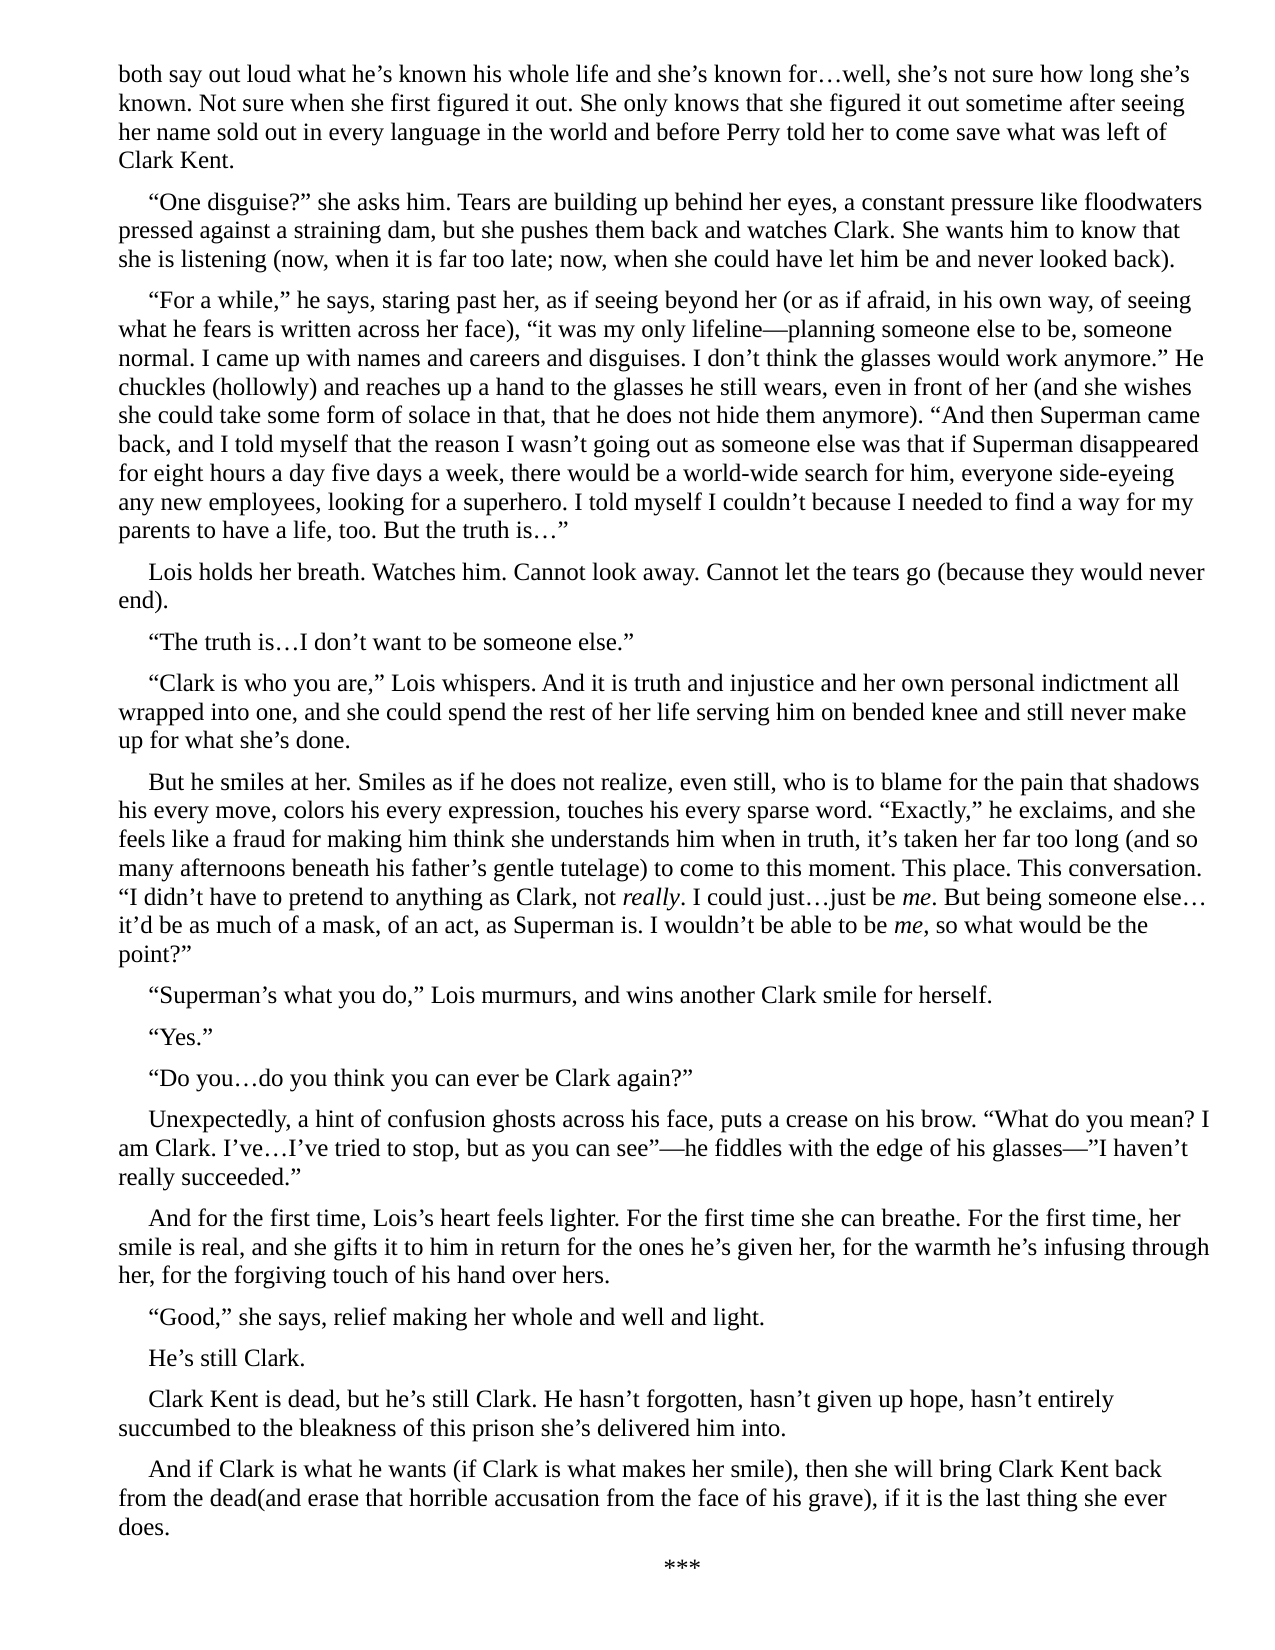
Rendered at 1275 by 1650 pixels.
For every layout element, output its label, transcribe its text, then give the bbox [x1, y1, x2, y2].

text “The truth is…I don’t want to be someone else.” [118, 627, 1216, 655]
text Unexpectedly, a hint of confusion ghosts across his face, puts a crease on his brow. “What do you mean? I am Clark. I’ve…I’ve tried to stop, but as you can see”—he fiddles with the edge of his glasses—”I haven’t really succeeded.” [118, 1104, 1216, 1190]
text But he smiles at her. Smiles as if he does not realize, even still, who is to blame for the pain that shadows his every move, colors his every expression, touches his every sparse word. “Exactly,” he exclaims, and she feels like a fraud for making him think she understands him when in truth, it’s taken her far too long (and so many afternoons beneath his father’s gentle tutelage) to come to this moment. This place. This conversation. “I didn’t have to pretend to anything as Clark, not really. I could just…just be me. But being someone else…it’d be as much of a mask, of an act, as Superman is. I wouldn’t be able to be me, so what would be the point?” [118, 767, 1216, 968]
text He’s still Clark. [118, 1343, 1216, 1372]
text “Good,” she says, relief making her whole and well and light. [118, 1302, 1216, 1330]
text “For a while,” he says, staring past her, as if seeing beyond her (or as if afraid, in his own way, of seeing what he fears is written across her face), “it was my only lifeline—planning someone else to be, someone normal. I came up with names and careers and disguises. I don’t think the glasses would work anymore.” He chuckles (hollowly) and reaches up a hand to the glasses he still wears, even in front of her (and she wishes she could take some form of solace in that, that he does not hide them anymore). “And then Superman came back, and I told myself that the reason I wasn’t going out as someone else was that if Superman disappeared for eight hours a day five days a week, there would be a world-wide search for him, everyone side-eyeing any new employees, looking for a superhero. I told myself I couldn’t because I needed to find a way for my parents to have a life, too. But the truth is…” [118, 285, 1216, 544]
text And for the first time, Lois’s heart feels lighter. For the first time she can breathe. For the first time, her smile is real, and she gifts it to him in return for the ones he’s given her, for the warmth he’s infusing through her, for the forgiving touch of his hand over hers. [118, 1203, 1216, 1289]
text both say out loud what he’s known his whole life and she’s known for…well, she’s not sure how long she’s known. Not sure when she first figured it out. She only knows that she figured it out sometime after seeing her name sold out in every language in the world and before Perry told her to come save what was left of Clark Kent. [118, 59, 1216, 174]
text *** [118, 1553, 1216, 1582]
text “Clark is who you are,” Lois whispers. And it is truth and injustice and her own personal indictment all wrapped into one, and she could spend the rest of her life serving him on bended knee and still never make up for what she’s done. [118, 668, 1216, 754]
text “One disguise?” she asks him. Tears are building up behind her eyes, a constant pressure like floodwaters pressed against a straining dam, but she pushes them back and watches Clark. She wants him to know that she is listening (now, when it is far too late; now, when she could have let him be and never looked back). [118, 187, 1216, 273]
text Lois holds her breath. Watches him. Cannot look away. Cannot let the tears go (because they would never end). [118, 557, 1216, 614]
text “Yes.” [118, 1022, 1216, 1050]
text Clark Kent is dead, but he’s still Clark. He hasn’t forgotten, hasn’t given up hope, hasn’t entirely succumbed to the bleakness of this prison she’s delivered him into. [118, 1384, 1216, 1442]
text “Superman’s what you do,” Lois murmurs, and wins another Clark smile for herself. [118, 980, 1216, 1009]
text And if Clark is what he wants (if Clark is what makes her smile), then she will bring Clark Kent back from the dead(and erase that horrible accusation from the face of his grave), if it is the last thing she ever does. [118, 1454, 1216, 1540]
text “Do you…do you think you can ever be Clark again?” [118, 1063, 1216, 1092]
